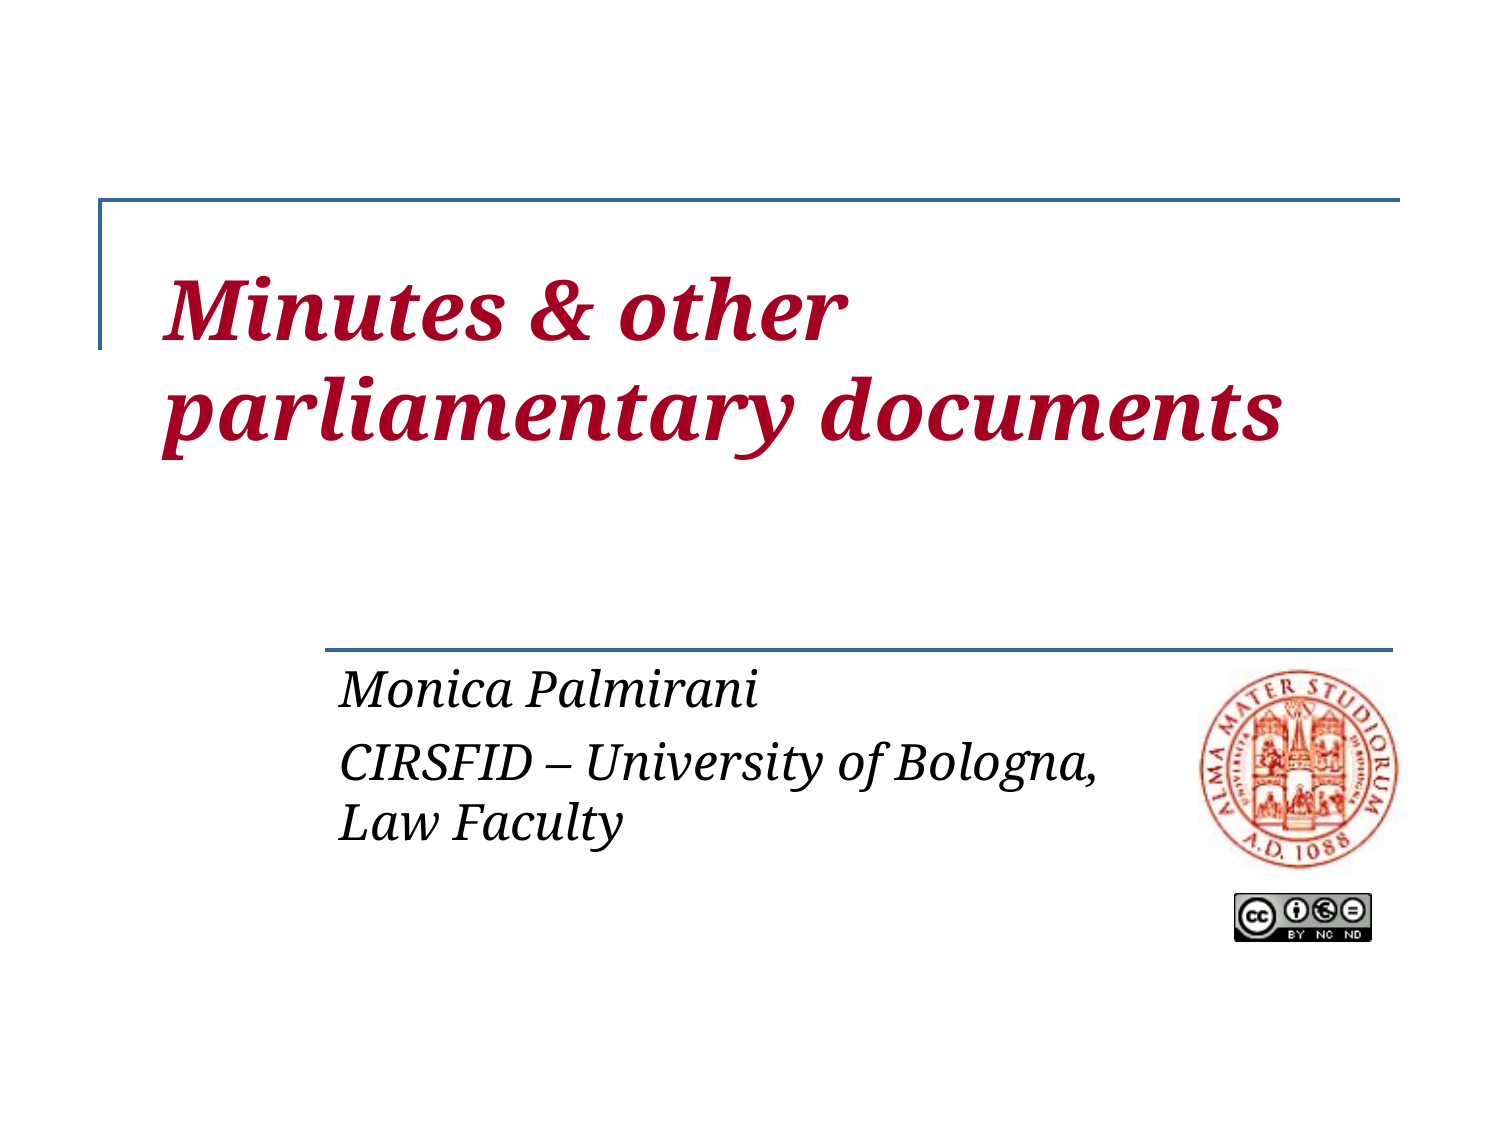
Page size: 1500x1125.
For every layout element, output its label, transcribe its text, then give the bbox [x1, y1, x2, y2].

title Minutes & other parliamentary documents [149, 249, 1424, 669]
subtitle Monica Palmirani CIRSFID – University of Bologna, Law Faculty [324, 649, 1176, 1024]
picture [1198, 669, 1407, 875]
picture [1234, 893, 1372, 942]
